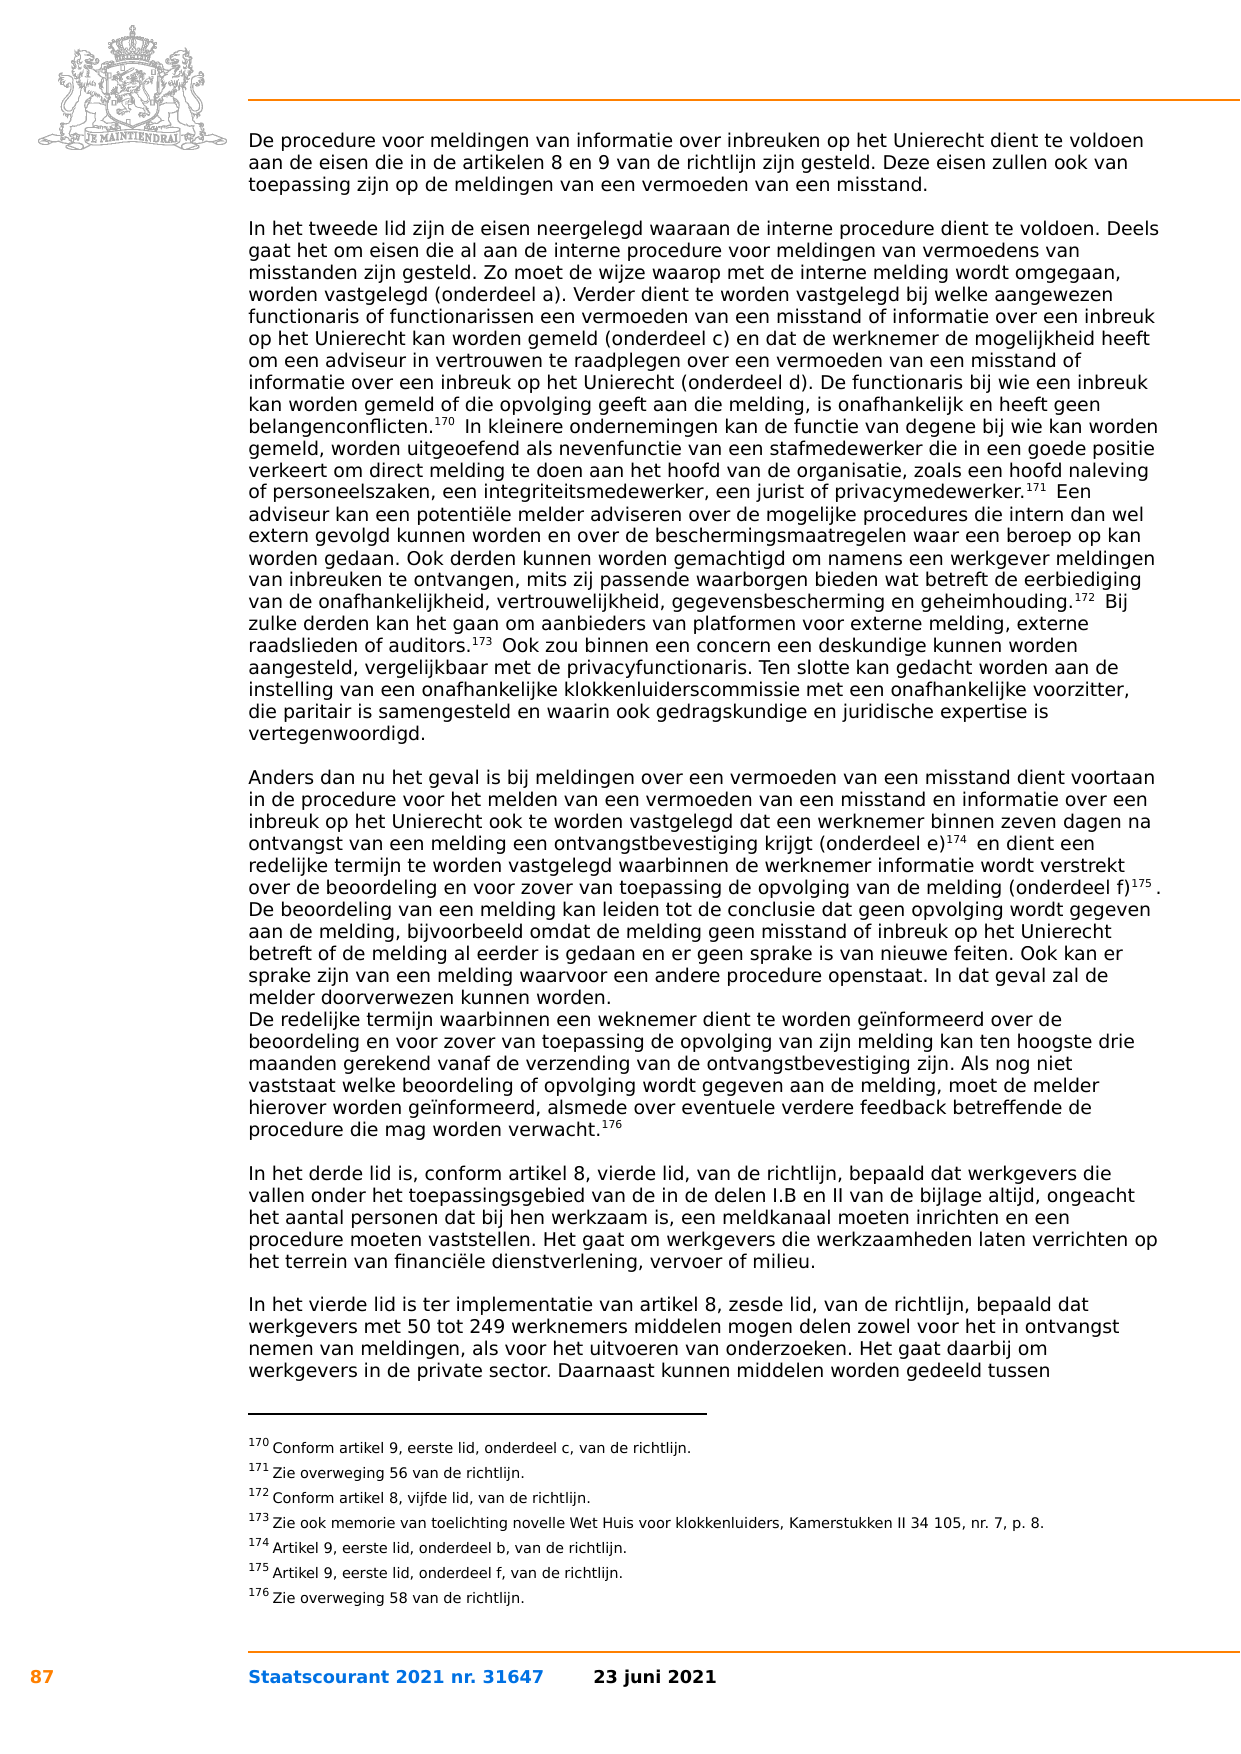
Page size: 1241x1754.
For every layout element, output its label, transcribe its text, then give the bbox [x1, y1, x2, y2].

text De procedure voor meldingen van informatie over inbreuken op het Unierecht dient te voldoen aan de eisen die in de artikelen 8 en 9 van de richtlijn zijn gesteld. Deze eisen zullen ook van toepassing zijn op de meldingen van een vermoeden van een misstand. [248, 130, 1163, 196]
text In het vierde lid is ter implementatie van artikel 8, zesde lid, van de richtlijn, bepaald dat werkgevers met 50 tot 249 werknemers middelen mogen delen zowel voor het in ontvangst nemen van meldingen, als voor het uitvoeren van onderzoeken. Het gaat daarbij om werkgevers in de private sector. Daarnaast kunnen middelen worden gedeeld tussen [248, 1294, 1163, 1382]
text In het tweede lid zijn de eisen neergelegd waaraan de interne procedure dient te voldoen. Deels gaat het om eisen die al aan de interne procedure voor meldingen van vermoedens van misstanden zijn gesteld. Zo moet de wijze waarop met de interne melding wordt omgegaan, worden vastgelegd (onderdeel a). Verder dient te worden vastgelegd bij welke aangewezen functionaris of functionarissen een vermoeden van een misstand of informatie over een inbreuk op het Unierecht kan worden gemeld (onderdeel c) en dat de werknemer de mogelijkheid heeft om een adviseur in vertrouwen te raadplegen over een vermoeden van een misstand of informatie over een inbreuk op het Unierecht (onderdeel d). De functionaris bij wie een inbreuk kan worden gemeld of die opvolging geeft aan die melding, is onafhankelijk en heeft geen belangenconflicten. In kleinere ondernemingen kan de functie van degene bij wie kan worden gemeld, worden uitgeoefend als nevenfunctie van een stafmedewerker die in een goede positie verkeert om direct melding te doen aan het hoofd van de organisatie, zoals een hoofd naleving of personeelszaken, een integriteitsmedewerker, een jurist of privacymedewerker. Een adviseur kan een potentiële melder adviseren over de mogelijke procedures die intern dan wel extern gevolgd kunnen worden en over de beschermingsmaatregelen waar een beroep op kan worden gedaan. Ook derden kunnen worden gemachtigd om namens een werkgever meldingen van inbreuken te ontvangen, mits zij passende waarborgen bieden wat betreft de eerbiediging van de onafhankelijkheid, vertrouwelijkheid, gegevensbescherming en geheimhouding. Bij zulke derden kan het gaan om aanbieders van platformen voor externe melding, externe raadslieden of auditors. Ook zou binnen een concern een deskundige kunnen worden aangesteld, vergelijkbaar met de privacyfunctionaris. Ten slotte kan gedacht worden aan de instelling van een onafhankelijke klokkenluiderscommissie met een onafhankelijke voorzitter, die paritair is samengesteld en waarin ook gedragskundige en juridische expertise is vertegenwoordigd. [248, 218, 1163, 745]
text Artikel 9, eerste lid, onderdeel f, van de richtlijn. [248, 1561, 1163, 1583]
text Artikel 9, eerste lid, onderdeel b, van de richtlijn. [248, 1536, 1163, 1558]
picture [38, 25, 227, 150]
text Zie overweging 56 van de richtlijn. [248, 1461, 1163, 1483]
text Anders dan nu het geval is bij meldingen over een vermoeden van een misstand dient voortaan in de procedure voor het melden van een vermoeden van een misstand en informatie over een inbreuk op het Unierecht ook te worden vastgelegd dat een werknemer binnen zeven dagen na ontvangst van een melding een ontvangstbevestiging krijgt (onderdeel e) en dient een redelijke termijn te worden vastgelegd waarbinnen de werknemer informatie wordt verstrekt over de beoordeling en voor zover van toepassing de opvolging van de melding (onderdeel f). De beoordeling van een melding kan leiden tot de conclusie dat geen opvolging wordt gegeven aan de melding, bijvoorbeeld omdat de melding geen misstand of inbreuk op het Unierecht betreft of de melding al eerder is gedaan en er geen sprake is van nieuwe feiten. Ook kan er sprake zijn van een melding waarvoor een andere procedure openstaat. In dat geval zal de melder doorverwezen kunnen worden. [248, 767, 1163, 1009]
text In het derde lid is, conform artikel 8, vierde lid, van de richtlijn, bepaald dat werkgevers die vallen onder het toepassingsgebied van de in de delen I.B en II van de bijlage altijd, ongeacht het aantal personen dat bij hen werkzaam is, een meldkanaal moeten inrichten en een procedure moeten vaststellen. Het gaat om werkgevers die werkzaamheden laten verrichten op het terrein van financiële dienstverlening, vervoer of milieu. [248, 1163, 1163, 1272]
text Zie ook memorie van toelichting novelle Wet Huis voor klokkenluiders, Kamerstukken II 34 105, nr. 7, p. 8. [248, 1511, 1163, 1533]
text De redelijke termijn waarbinnen een weknemer dient te worden geïnformeerd over de beoordeling en voor zover van toepassing de opvolging van zijn melding kan ten hoogste drie maanden gerekend vanaf de verzending van de ontvangstbevestiging zijn. Als nog niet vaststaat welke beoordeling of opvolging wordt gegeven aan de melding, moet de melder hierover worden geïnformeerd, alsmede over eventuele verdere feedback betreffende de procedure die mag worden verwacht. [248, 1009, 1163, 1141]
text Conform artikel 9, eerste lid, onderdeel c, van de richtlijn. [248, 1436, 1163, 1458]
text Zie overweging 58 van de richtlijn. [248, 1586, 1163, 1608]
text Conform artikel 8, vijfde lid, van de richtlijn. [248, 1486, 1163, 1508]
